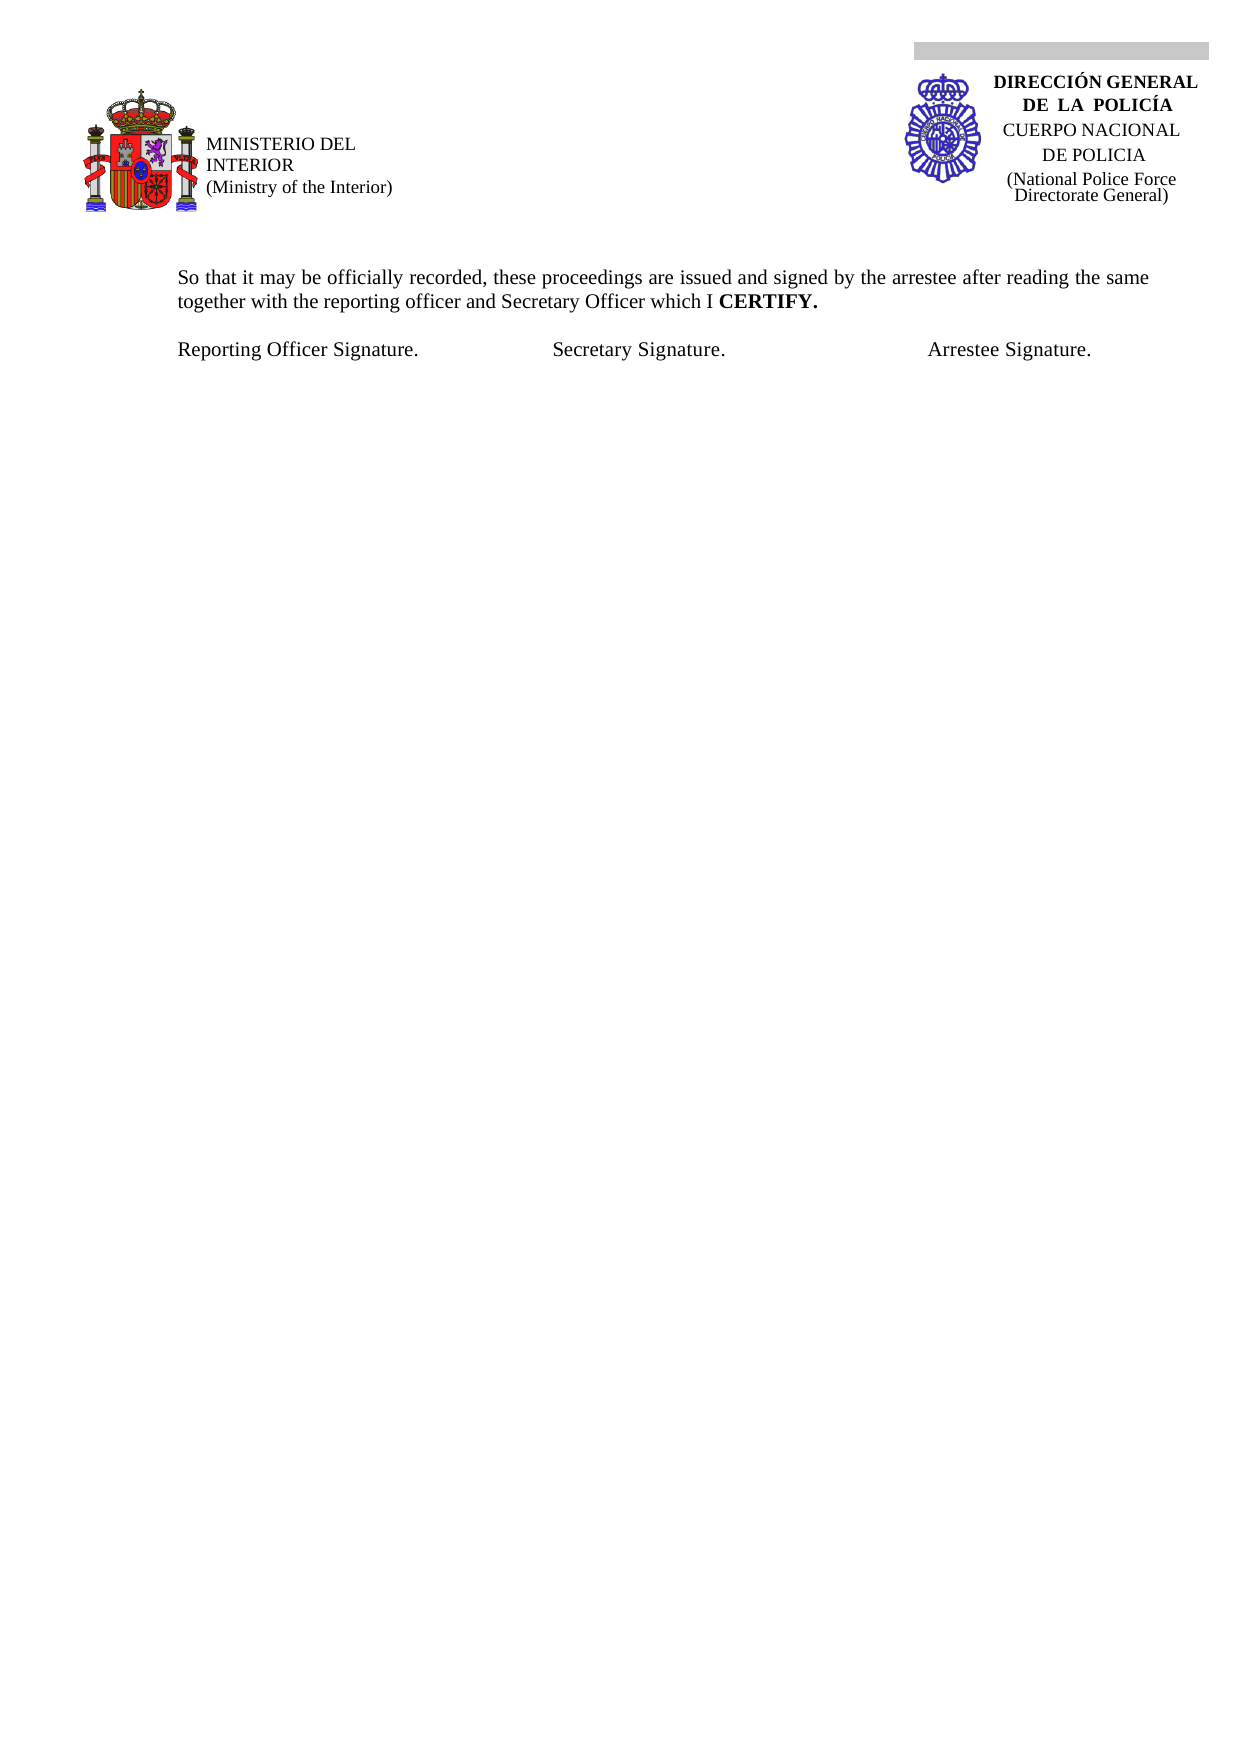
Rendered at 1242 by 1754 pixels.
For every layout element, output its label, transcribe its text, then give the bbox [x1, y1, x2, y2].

picture [903, 73, 982, 184]
picture [82, 88, 198, 212]
text So that it may be officially recorded, these proceedings are issued and signed by the arrestee after reading the same together with the reporting officer and Secretary Officer which I CERTIFY. [177, 265, 1152, 313]
text Reporting Officer Signature. Secretary Signature. Arrestee Signature. [177, 337, 1152, 361]
